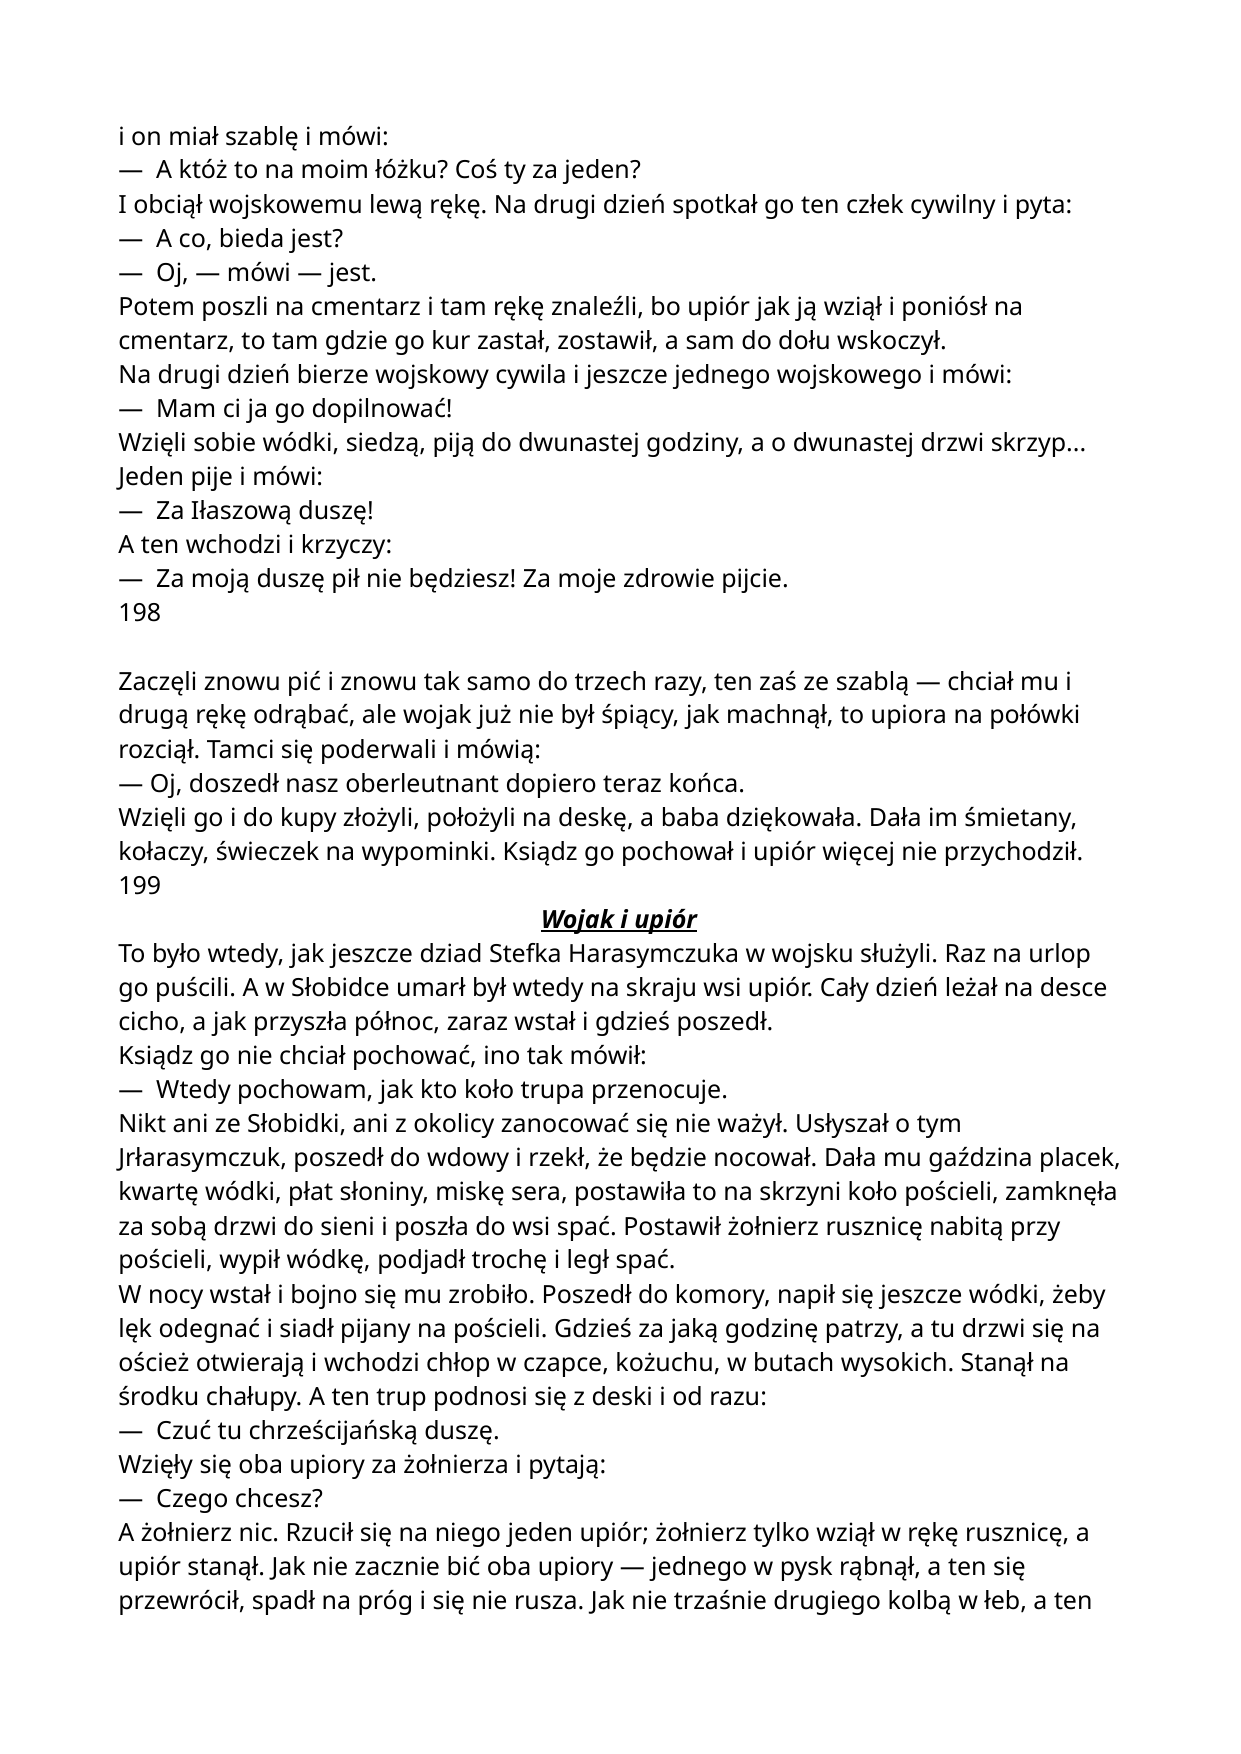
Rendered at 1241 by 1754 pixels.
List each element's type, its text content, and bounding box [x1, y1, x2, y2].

text To było wtedy, jak jeszcze dziad Stefka Harasymczuka w wojsku służyli. Raz na urlop go puścili. A w Słobidce umarł był wtedy na skraju wsi upiór. Cały dzień leżał na desce cicho, a jak przyszła północ, zaraz wstał i gdzieś poszedł. [118, 936, 1122, 1038]
text — Oj, doszedł nasz oberleutnant dopiero teraz końca. [118, 765, 1122, 799]
text 199 [118, 867, 1122, 902]
text Wojak i upiór [118, 902, 1122, 936]
text — Wtedy pochowam, jak kto koło trupa przenocuje. [118, 1072, 1122, 1106]
text — Oj, — mówi — jest. [118, 254, 1122, 288]
text — Za moją duszę pił nie będziesz! Za moje zdrowie pijcie. [118, 561, 1122, 595]
text — Za Iłaszową duszę! [118, 493, 1122, 527]
text A żołnierz nic. Rzucił się na niego jeden upiór; żołnierz tylko wziął w rękę rusznicę, a upiór stanął. Jak nie zacznie bić oba upiory — jednego w pysk rąbnął, a ten się przewrócił, spadł na próg i się nie rusza. Jak nie trzaśnie drugiego kolbą w łeb, a ten [118, 1515, 1122, 1617]
text i on miał szablę i mówi: [118, 118, 1122, 152]
text I obciął wojskowemu lewą rękę. Na drugi dzień spotkał go ten człek cywilny i pyta: [118, 186, 1122, 220]
text — Czuć tu chrześcijańską duszę. [118, 1412, 1122, 1447]
text Zaczęli znowu pić i znowu tak samo do trzech razy, ten zaś ze szablą — chciał mu i drugą rękę odrąbać, ale wojak już nie był śpiący, jak machnął, to upiora na połówki rozciął. Tamci się poderwali i mówią: [118, 663, 1122, 765]
text Jeden pije i mówi: [118, 459, 1122, 493]
text Na drugi dzień bierze wojskowy cywila i jeszcze jednego wojskowego i mówi: [118, 357, 1122, 391]
text Ksiądz go nie chciał pochować, ino tak mówił: [118, 1038, 1122, 1072]
text Wzięły się oba upiory za żołnierza i pytają: [118, 1447, 1122, 1481]
text — A któż to na moim łóżku? Coś ty za jeden? [118, 152, 1122, 186]
text — Czego chcesz? [118, 1481, 1122, 1515]
text 198 [118, 595, 1122, 629]
text W nocy wstał i bojno się mu zrobiło. Poszedł do komory, napił się jeszcze wódki, żeby lęk odegnać i siadł pijany na pościeli. Gdzieś za jaką godzinę patrzy, a tu drzwi się na oścież otwierają i wchodzi chłop w czapce, kożuchu, w butach wysokich. Stanął na środku chałupy. A ten trup podnosi się z deski i od razu: [118, 1276, 1122, 1412]
text Wzięli sobie wódki, siedzą, piją do dwunastej godziny, a o dwunastej drzwi skrzyp... [118, 425, 1122, 459]
text — A co, bieda jest? [118, 220, 1122, 254]
text — Mam ci ja go dopilnować! [118, 391, 1122, 425]
text A ten wchodzi i krzyczy: [118, 527, 1122, 561]
text Wzięli go i do kupy złożyli, położyli na deskę, a baba dziękowała. Dała im śmietany, kołaczy, świeczek na wypominki. Ksiądz go pochował i upiór więcej nie przychodził. [118, 799, 1122, 867]
text Nikt ani ze Słobidki, ani z okolicy zanocować się nie ważył. Usłyszał o tym Jrłarasymczuk, poszedł do wdowy i rzekł, że będzie nocował. Dała mu gaździna placek, kwartę wódki, płat słoniny, miskę sera, postawiła to na skrzyni koło pościeli, zamknęła za sobą drzwi do sieni i poszła do wsi spać. Postawił żołnierz rusznicę nabitą przy pościeli, wypił wódkę, podjadł trochę i legł spać. [118, 1106, 1122, 1276]
text Potem poszli na cmentarz i tam rękę znaleźli, bo upiór jak ją wziął i poniósł na cmentarz, to tam gdzie go kur zastał, zostawił, a sam do dołu wskoczył. [118, 288, 1122, 357]
